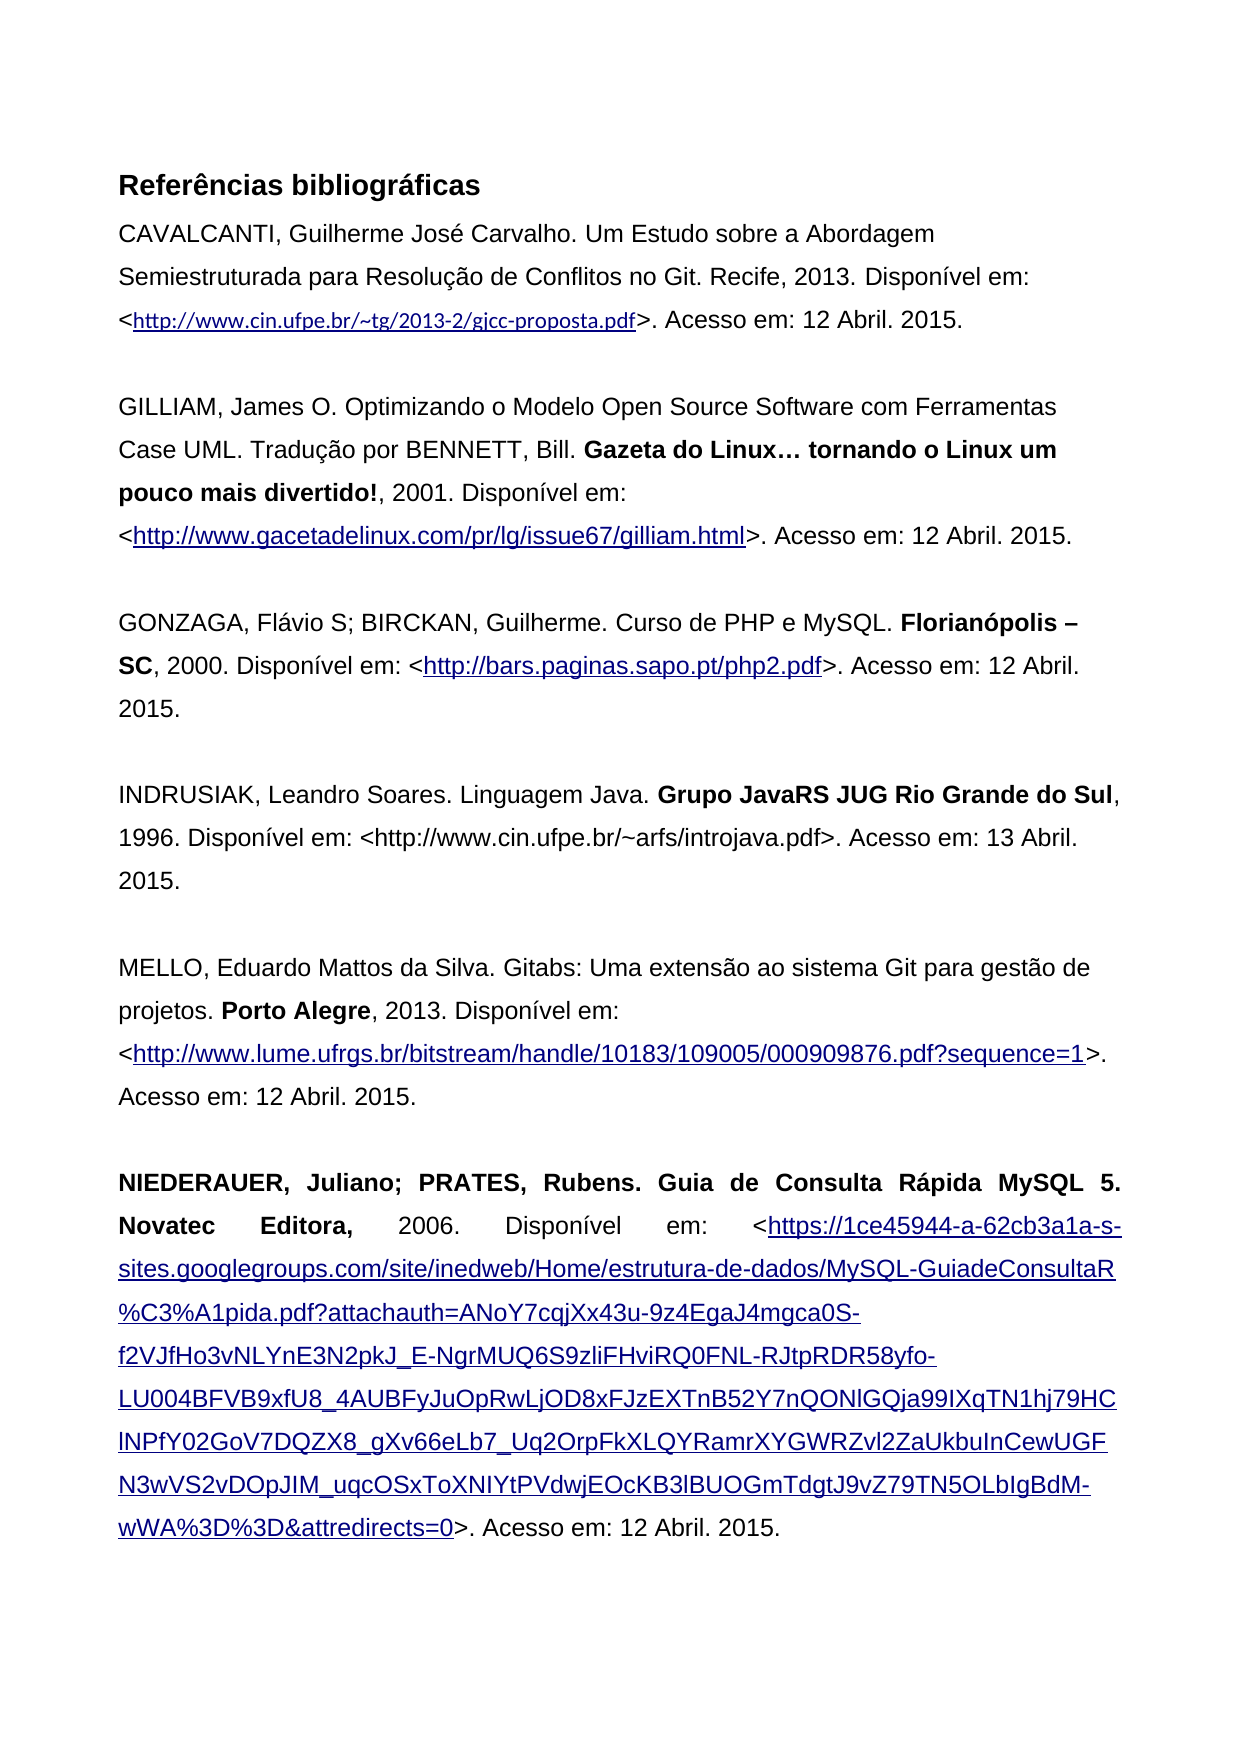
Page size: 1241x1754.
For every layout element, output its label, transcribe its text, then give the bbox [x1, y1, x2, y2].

text CAVALCANTI, Guilherme José Carvalho. Um Estudo sobre a Abordagem Semiestruturada para Resolução de Conflitos no Git. Recife, 2013. Disponível em: <http://www.cin.ufpe.br/~tg/2013-2/gjcc-proposta.pdf>. Acesso em: 12 Abril. 2015. [118, 219, 1122, 334]
text INDRUSIAK, Leandro Soares. Linguagem Java. Grupo JavaRS JUG Rio Grande do Sul, 1996. Disponível em: <http://www.cin.ufpe.br/~arfs/introjava.pdf>. Acesso em: 13 Abril. 2015. [118, 780, 1122, 895]
text NIEDERAUER, Juliano; PRATES, Rubens. Guia de Consulta Rápida MySQL 5. Novatec Editora, 2006. Disponível em: <https://1ce45944-a-62cb3a1a-s-sites.googlegroups.com/site/inedweb/Home/estrutura-de-dados/MySQL-GuiadeConsultaR%C3%A1pida.pdf?attachauth=ANoY7cqjXx43u-9z4EgaJ4mgca0S-f2VJfHo3vNLYnE3N2pkJ_E-NgrMUQ6S9zliFHviRQ0FNL-RJtpRDR58yfo-LU004BFVB9xfU8_4AUBFyJuOpRwLjOD8xFJzEXTnB52Y7nQONlGQja99IXqTN1hj79HClNPfY02GoV7DQZX8_gXv66eLb7_Uq2OrpFkXLQYRamrXYGWRZvl2ZaUkbuInCewUGFN3wVS2vDOpJIM_uqcOSxToXNIYtPVdwjEOcKB3lBUOGmTdgtJ9vZ79TN5OLbIgBdM-wWA%3D%3D&attredirects=0>. Acesso em: 12 Abril. 2015. [118, 1168, 1122, 1542]
text GONZAGA, Flávio S; BIRCKAN, Guilherme. Curso de PHP e MySQL. Florianópolis – SC, 2000. Disponível em: <http://bars.paginas.sapo.pt/php2.pdf>. Acesso em: 12 Abril. 2015. [118, 607, 1122, 722]
text Referências bibliográficas [118, 168, 1122, 202]
text GILLIAM, James O. Optimizando o Modelo Open Source Software com Ferramentas Case UML. Tradução por BENNETT, Bill. Gazeta do Linux… tornando o Linux um pouco mais divertido!, 2001. Disponível em: <http://www.gacetadelinux.com/pr/lg/issue67/gilliam.html>. Acesso em: 12 Abril. 2015. [118, 392, 1122, 550]
text MELLO, Eduardo Mattos da Silva. Gitabs: Uma extensão ao sistema Git para gestão de projetos. Porto Alegre, 2013. Disponível em: <http://www.lume.ufrgs.br/bitstream/handle/10183/109005/000909876.pdf?sequence=1>. Acesso em: 12 Abril. 2015. [118, 952, 1122, 1111]
